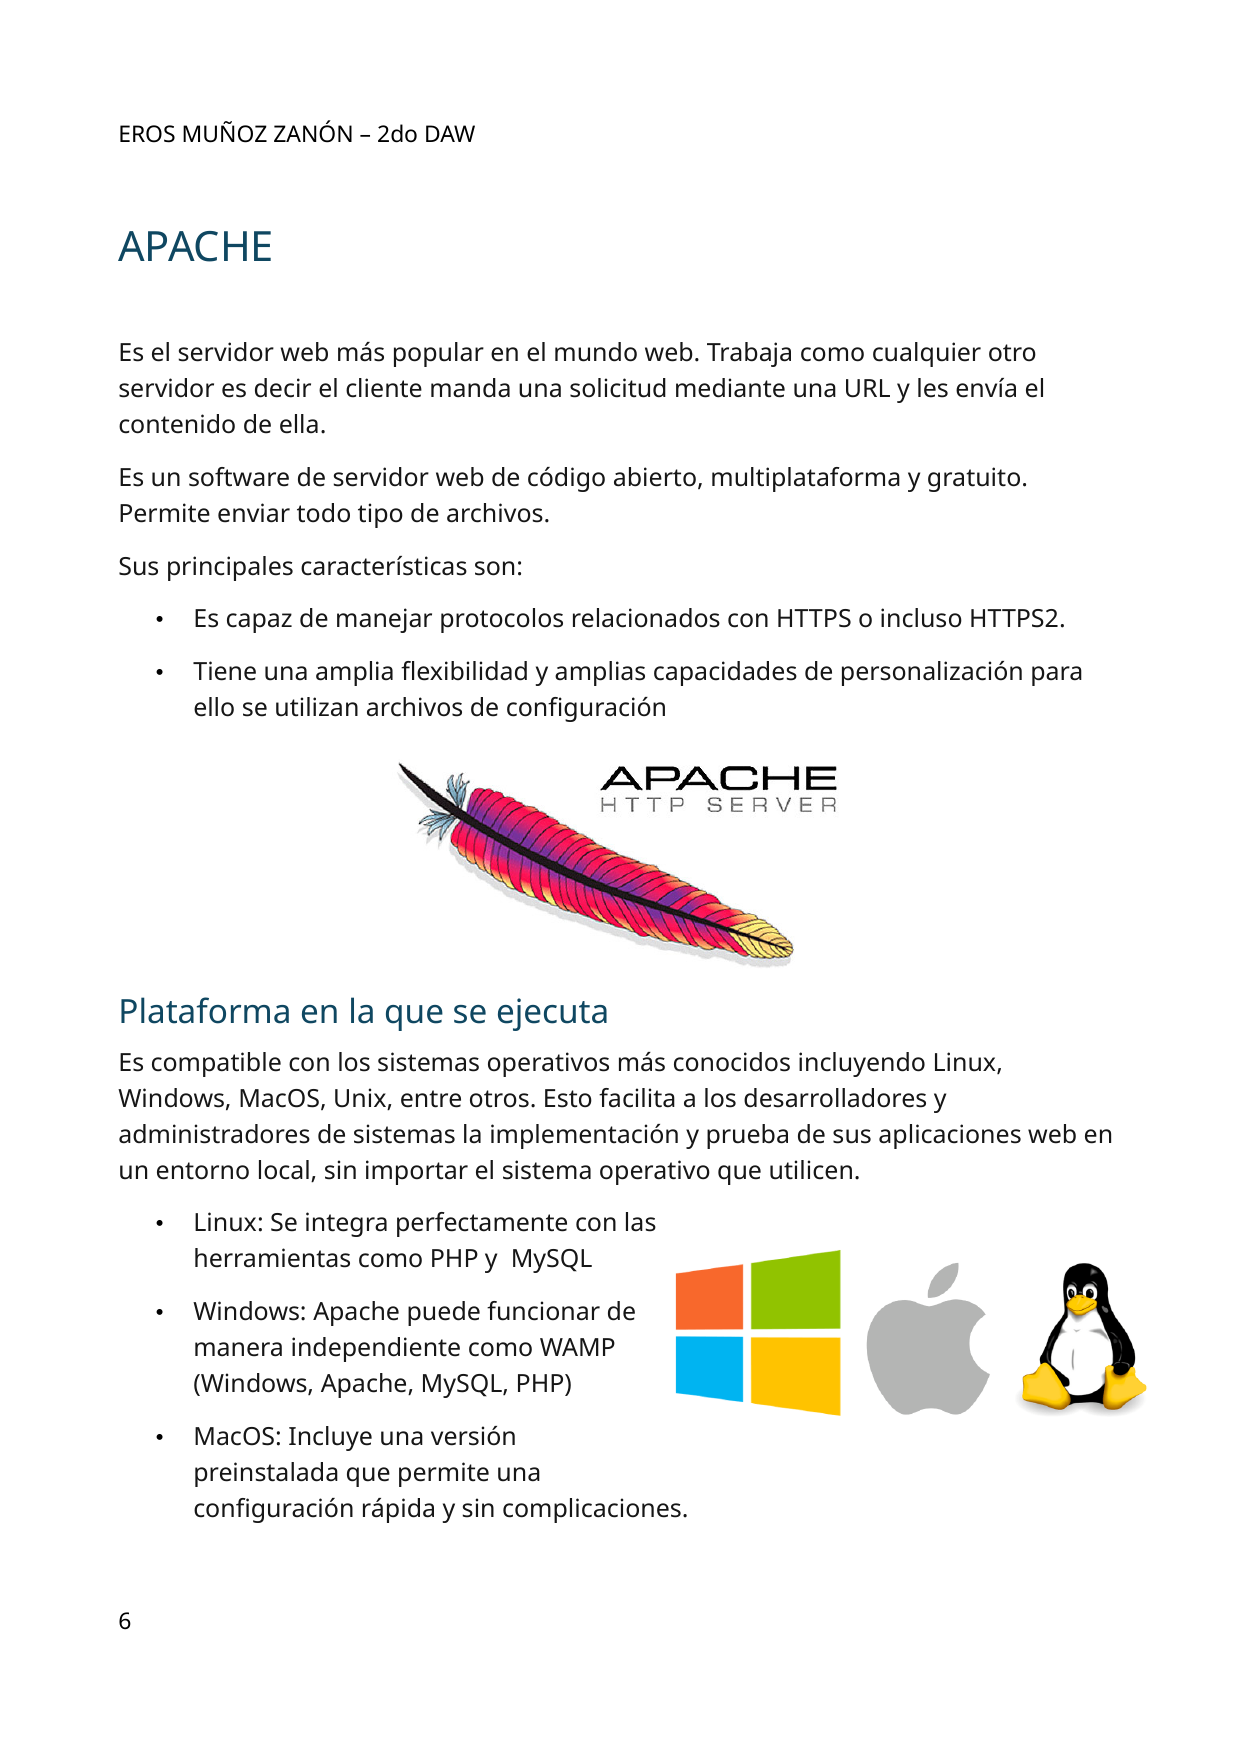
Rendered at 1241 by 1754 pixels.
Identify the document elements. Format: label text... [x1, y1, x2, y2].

list Windows: Apache puede funcionar de manera independiente como WAMP (Windows, Apache, MySQL, PHP) [156, 1294, 657, 1400]
text Sus principales características son: [118, 548, 1122, 582]
text Es el servidor web más popular en el mundo web. Trabaja como cualquier otro servidor es decir el cliente manda una solicitud mediante una URL y les envía el contenido de ella. [118, 334, 1122, 441]
text Es compatible con los sistemas operativos más conocidos incluyendo Linux, Windows, MacOS, Unix, entre otros. Esto facilita a los desarrolladores y administradores de sistemas la implementación y prueba de sus aplicaciones web en un entorno local, sin importar el sistema operativo que utilicen. [118, 1044, 1122, 1186]
subtitle Plataforma en la que se ejecuta [118, 986, 1122, 1033]
picture [657, 1206, 1180, 1469]
text Es un software de servidor web de código abierto, multiplataforma y gratuito. Permite enviar todo tipo de archivos. [118, 459, 1122, 529]
list Es capaz de manejar protocolos relacionados con HTTPS o incluso HTTPS2. [156, 601, 1122, 635]
list Tiene una amplia flexibilidad y amplias capacidades de personalización para ello se utilizan archivos de configuración [156, 653, 1122, 724]
subtitle APACHE [118, 216, 1122, 273]
list Linux: Se integra perfectamente con las herramientas como PHP y MySQL [156, 1205, 1122, 1275]
picture [360, 740, 879, 986]
list MacOS: Incluye una versión preinstalada que permite una configuración rápida y sin complicaciones. [156, 1419, 1122, 1525]
